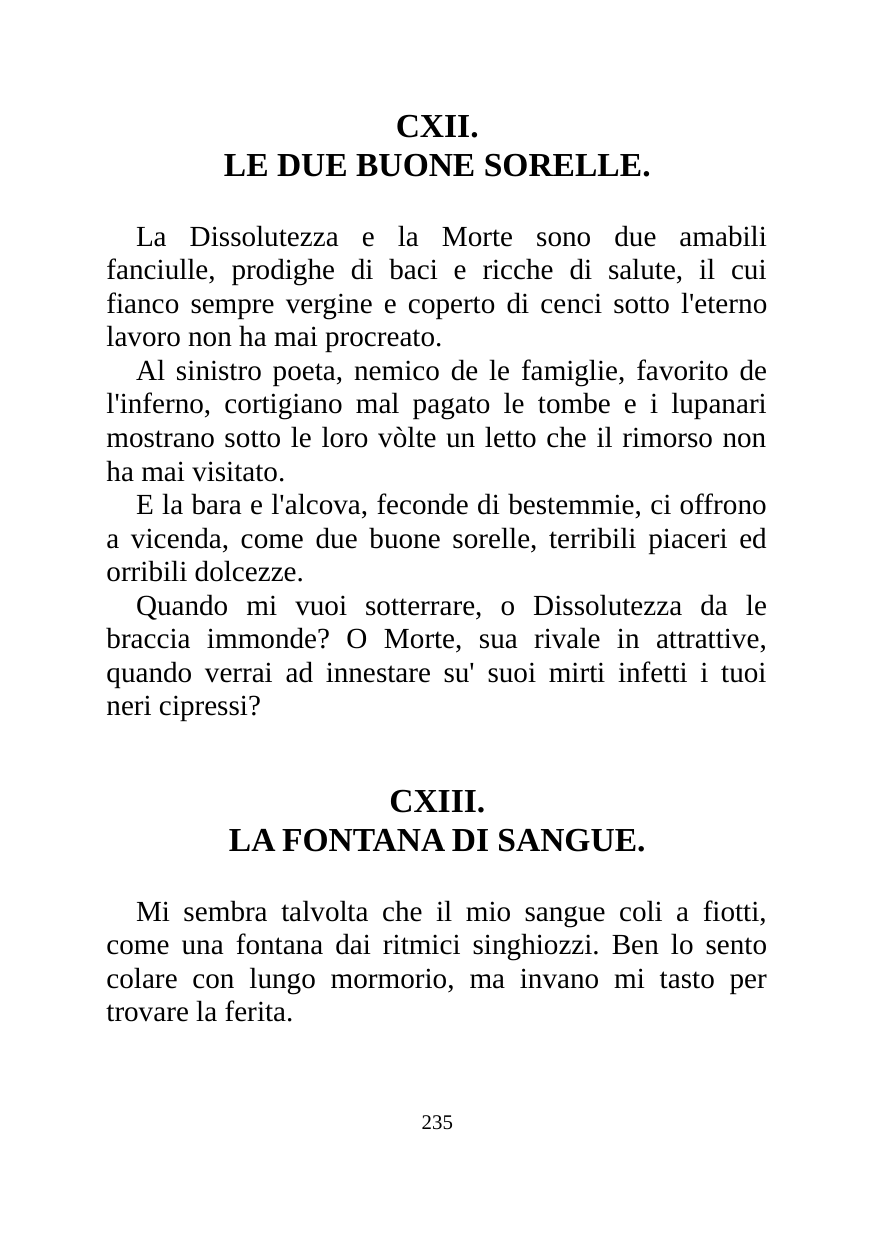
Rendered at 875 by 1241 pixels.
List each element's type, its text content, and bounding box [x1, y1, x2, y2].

subtitle CXII. LE DUE BUONE SORELLE. [106, 106, 768, 183]
text E la bara e l'alcova, feconde di bestemmie, ci offrono a vicenda, come due buone sorelle, terribili piaceri ed orribili dolcezze. [106, 487, 768, 588]
text Quando mi vuoi sotterrare, o Dissolutezza da le braccia immonde? O Morte, sua rivale in attrattive, quando verrai ad innestare su' suoi mirti infetti i tuoi neri cipressi? [106, 588, 768, 722]
text La Dissolutezza e la Morte sono due amabili fanciulle, prodighe di baci e ricche di salute, il cui fianco sempre vergine e coperto di cenci sotto l'eterno lavoro non ha mai procreato. [106, 219, 768, 353]
text Al sinistro poeta, nemico de le famiglie, favorito de l'inferno, cortigiano mal pagato le tombe e i lupanari mostrano sotto le loro vòlte un letto che il rimorso non ha mai visitato. [106, 353, 768, 487]
text Mi sembra talvolta che il mio sangue coli a fiotti, come una fontana dai ritmici singhiozzi. Ben lo sento colare con lungo mormorio, ma invano mi tasto per trovare la ferita. [106, 894, 768, 1028]
subtitle CXIII. LA FONTANA DI SANGUE. [106, 781, 768, 858]
